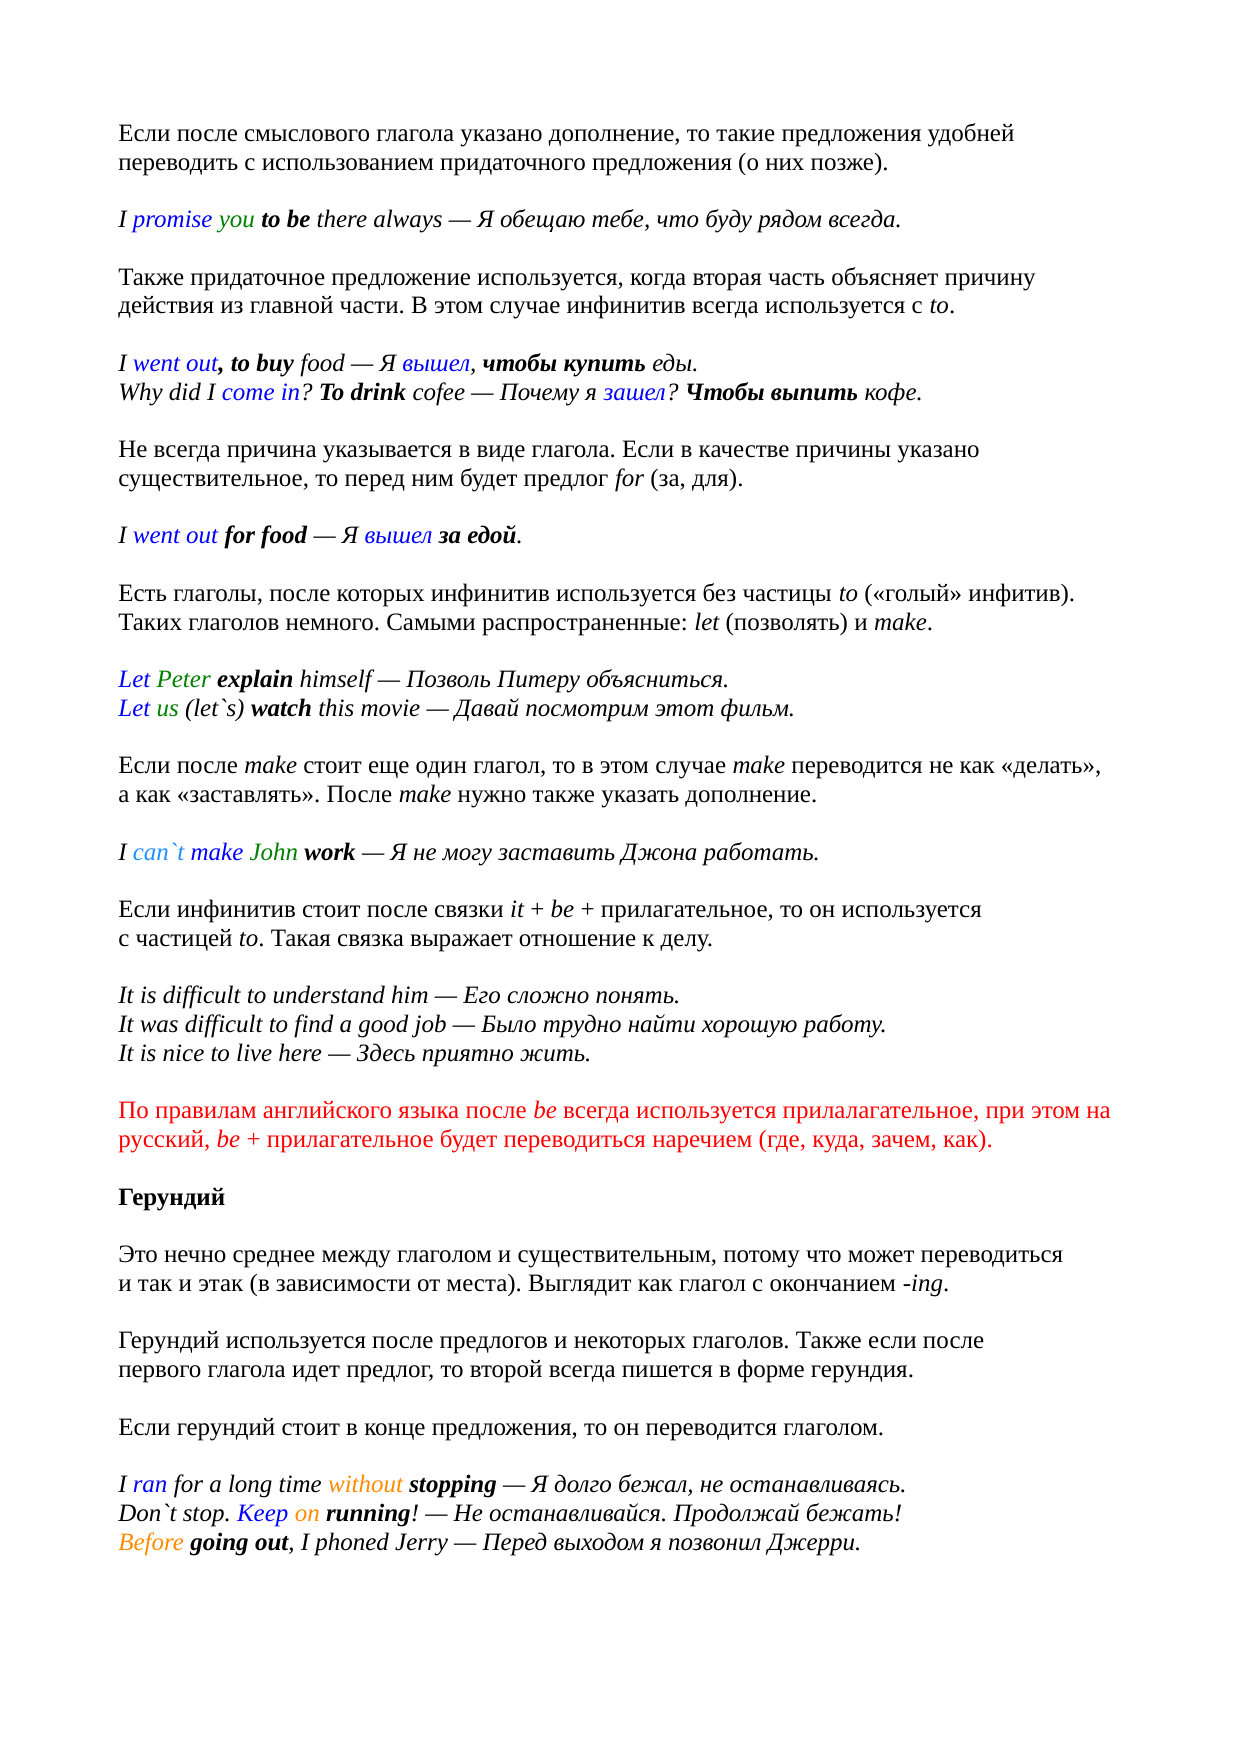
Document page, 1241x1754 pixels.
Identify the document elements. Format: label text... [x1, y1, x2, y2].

text с частицей to. Такая связка выражает отношение к делу. [118, 923, 1122, 952]
text Герундий используется после предлогов и некоторых глаголов. Также если после [118, 1326, 1122, 1354]
text It is nice to live here — Здесь приятно жить. [118, 1038, 1122, 1067]
text Это нечно среднее между глаголом и существительным, потому что может переводиться [118, 1239, 1122, 1268]
text Why did I come in? To drink cofee — Почему я зашел? Чтобы выпить кофе. [118, 377, 1122, 406]
text It was difficult to find a good job — Было трудно найти хорошую работу. [118, 1009, 1122, 1038]
text и так и этак (в зависимости от места). Выглядит как глагол c окончанием -ing. [118, 1268, 1122, 1297]
text По правилам английского языка после be всегда используется прилалагательное, при этом на русский, be + прилагательное будет переводиться наречием (где, куда, зачем, как). [118, 1096, 1122, 1153]
text I promise you to be there always — Я обещаю тебе, что буду рядом всегда. [118, 204, 1122, 233]
text Не всегда причина указывается в виде глагола. Если в качестве причины указано существительное, то перед ним будет предлог for (за, для). [118, 434, 1122, 492]
text Let Peter explain himself — Позволь Питеру объясниться. [118, 664, 1122, 693]
text Don`t stop. Keep on running! — Не останавливайся. Продолжай бежать! [118, 1498, 1122, 1527]
text I can`t make John work — Я не могу заставить Джона работать. [118, 837, 1122, 866]
text I went out for food — Я вышел за едой. [118, 521, 1122, 549]
text I ran for a long time without stopping — Я долго бежал, не останавливаясь. [118, 1469, 1122, 1498]
text Если инфинитив стоит после связки it + be + прилагательное, то он используется [118, 894, 1122, 923]
text Если после смыслового глагола указано дополнение, то такие предложения удобней переводить с использованием придаточного предложения (о них позже). [118, 118, 1122, 176]
text Before going out, I phoned Jerry — Перед выходом я позвонил Джерри. [118, 1527, 1122, 1556]
text I went out, to buy food — Я вышел, чтобы купить еды. [118, 348, 1122, 377]
text Также придаточное предложение используется, когда вторая часть объясняет причину действия из главной части. В этом случае инфинитив всегда используется с to. [118, 262, 1122, 319]
text Есть глаголы, после которых инфинитив используется без частицы to («голый» инфитив). Таких глаголов немного. Самыми распространенные: let (позволять) и make. [118, 578, 1122, 636]
text Герундий [118, 1182, 1122, 1211]
text Если после make стоит еще один глагол, то в этом случае make переводится не как «делать», [118, 751, 1122, 779]
text Если герундий стоит в конце предложения, то он переводится глаголом. [118, 1412, 1122, 1441]
text а как «заставлять». После make нужно также указать дополнение. [118, 779, 1122, 808]
text It is difficult to understand him — Его сложно понять. [118, 981, 1122, 1009]
text первого глагола идет предлог, то второй всегда пишется в форме герундия. [118, 1354, 1122, 1383]
text Let us (let`s) watch this movie — Давай посмотрим этот фильм. [118, 693, 1122, 722]
